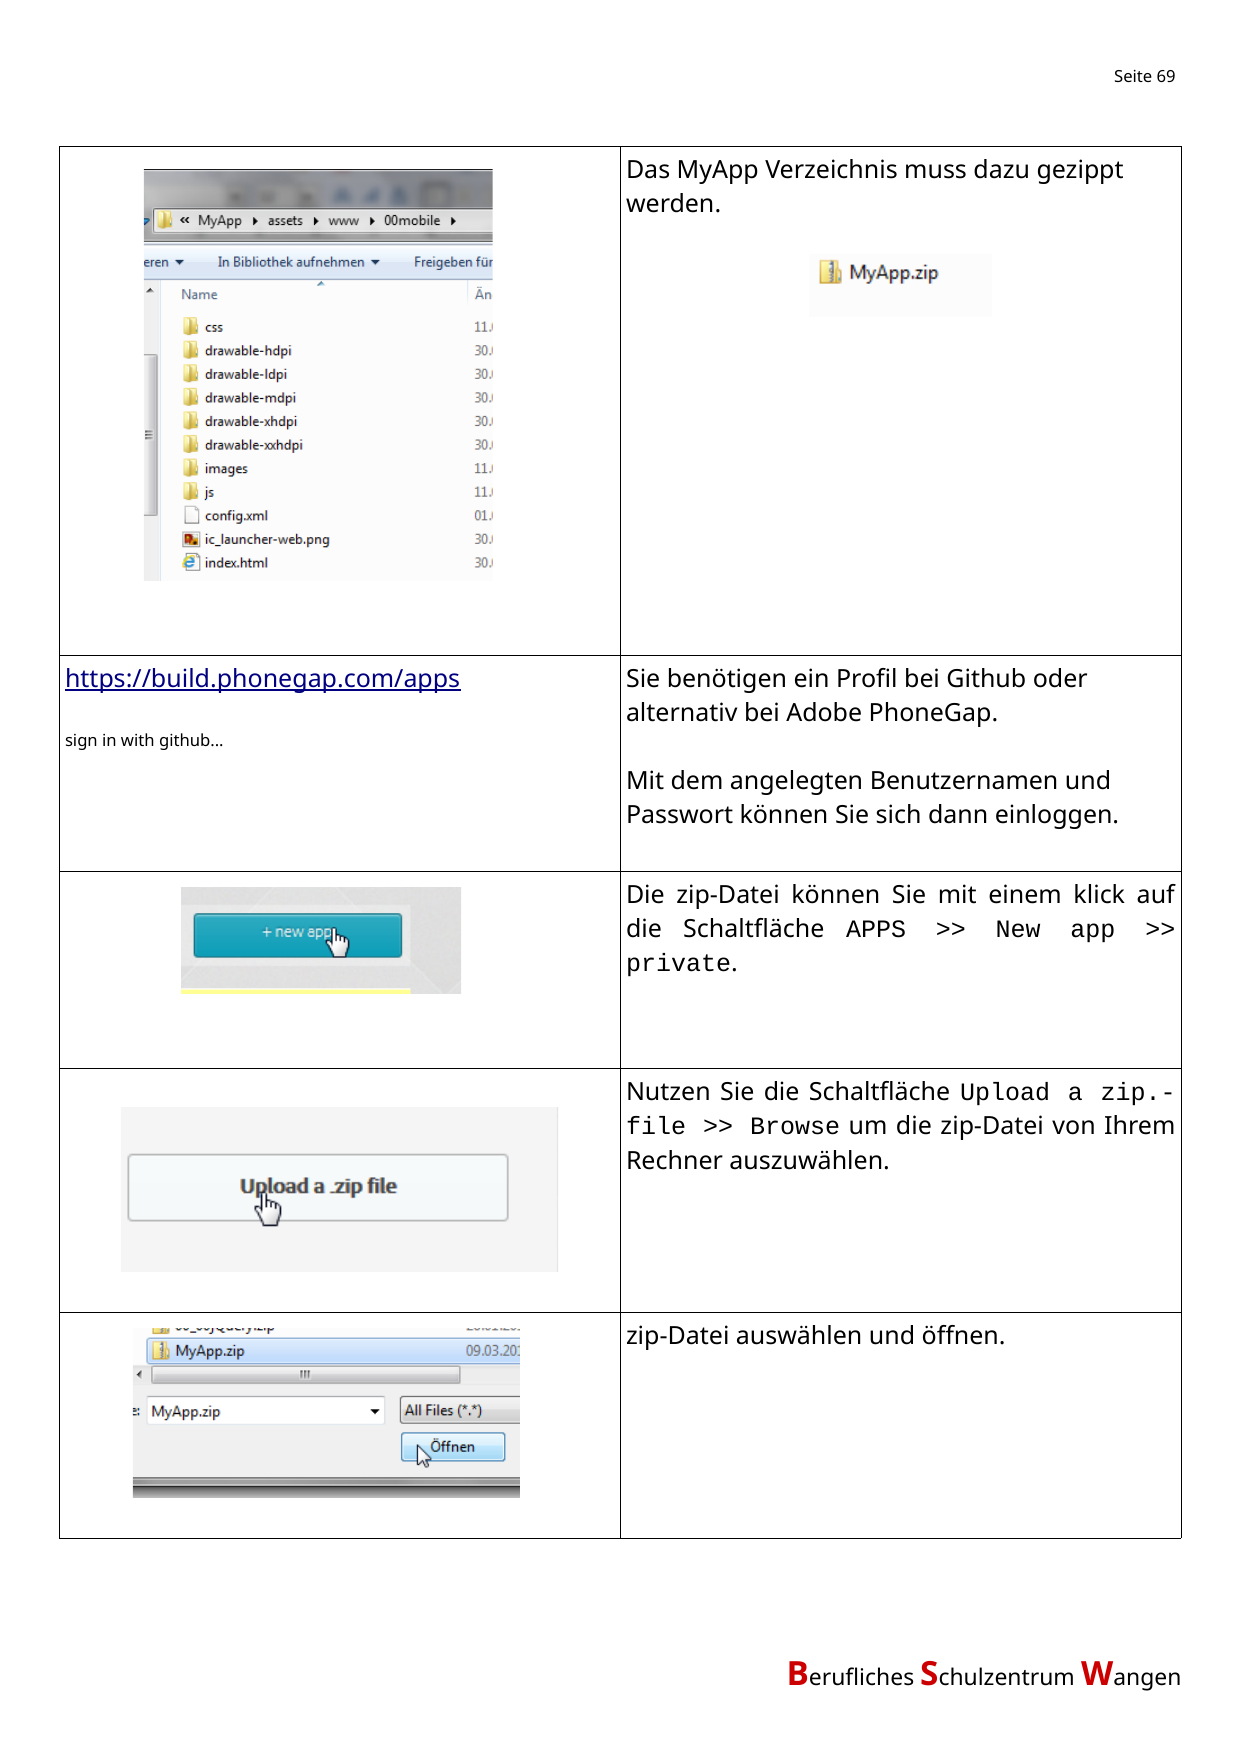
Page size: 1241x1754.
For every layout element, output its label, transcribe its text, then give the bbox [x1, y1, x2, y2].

table_header Das MyApp Verzeichnis muss dazu gezippt werden. [621, 147, 1181, 655]
picture [809, 254, 992, 317]
table_cell [60, 1313, 620, 1328]
table_cell [60, 1069, 620, 1312]
table_cell zip-Datei auswählen und öffnen. [621, 1313, 1181, 1538]
picture [181, 887, 462, 994]
table_cell [60, 1329, 620, 1538]
table_cell Nutzen Sie die Schaltfläche Upload a zip.-file >> Browse um die zip-Datei von Ihrem Rechner auszuwählen. [621, 1069, 1181, 1312]
table_header [60, 147, 620, 655]
picture [120, 1107, 559, 1272]
table_cell https://build.phonegap.com/apps sign in with github... [60, 656, 620, 871]
picture [132, 1328, 520, 1498]
picture [143, 169, 493, 581]
table_cell Sie benötigen ein Profil bei Github oder alternativ bei Adobe PhoneGap. Mit dem angelegten Benutzernamen und Passwort können Sie sich dann einloggen. [621, 656, 1181, 871]
table_cell [60, 872, 620, 1068]
table_cell Die zip-Datei können Sie mit einem klick auf die Schaltfläche APPS >> New app >> private. [621, 872, 1181, 1068]
